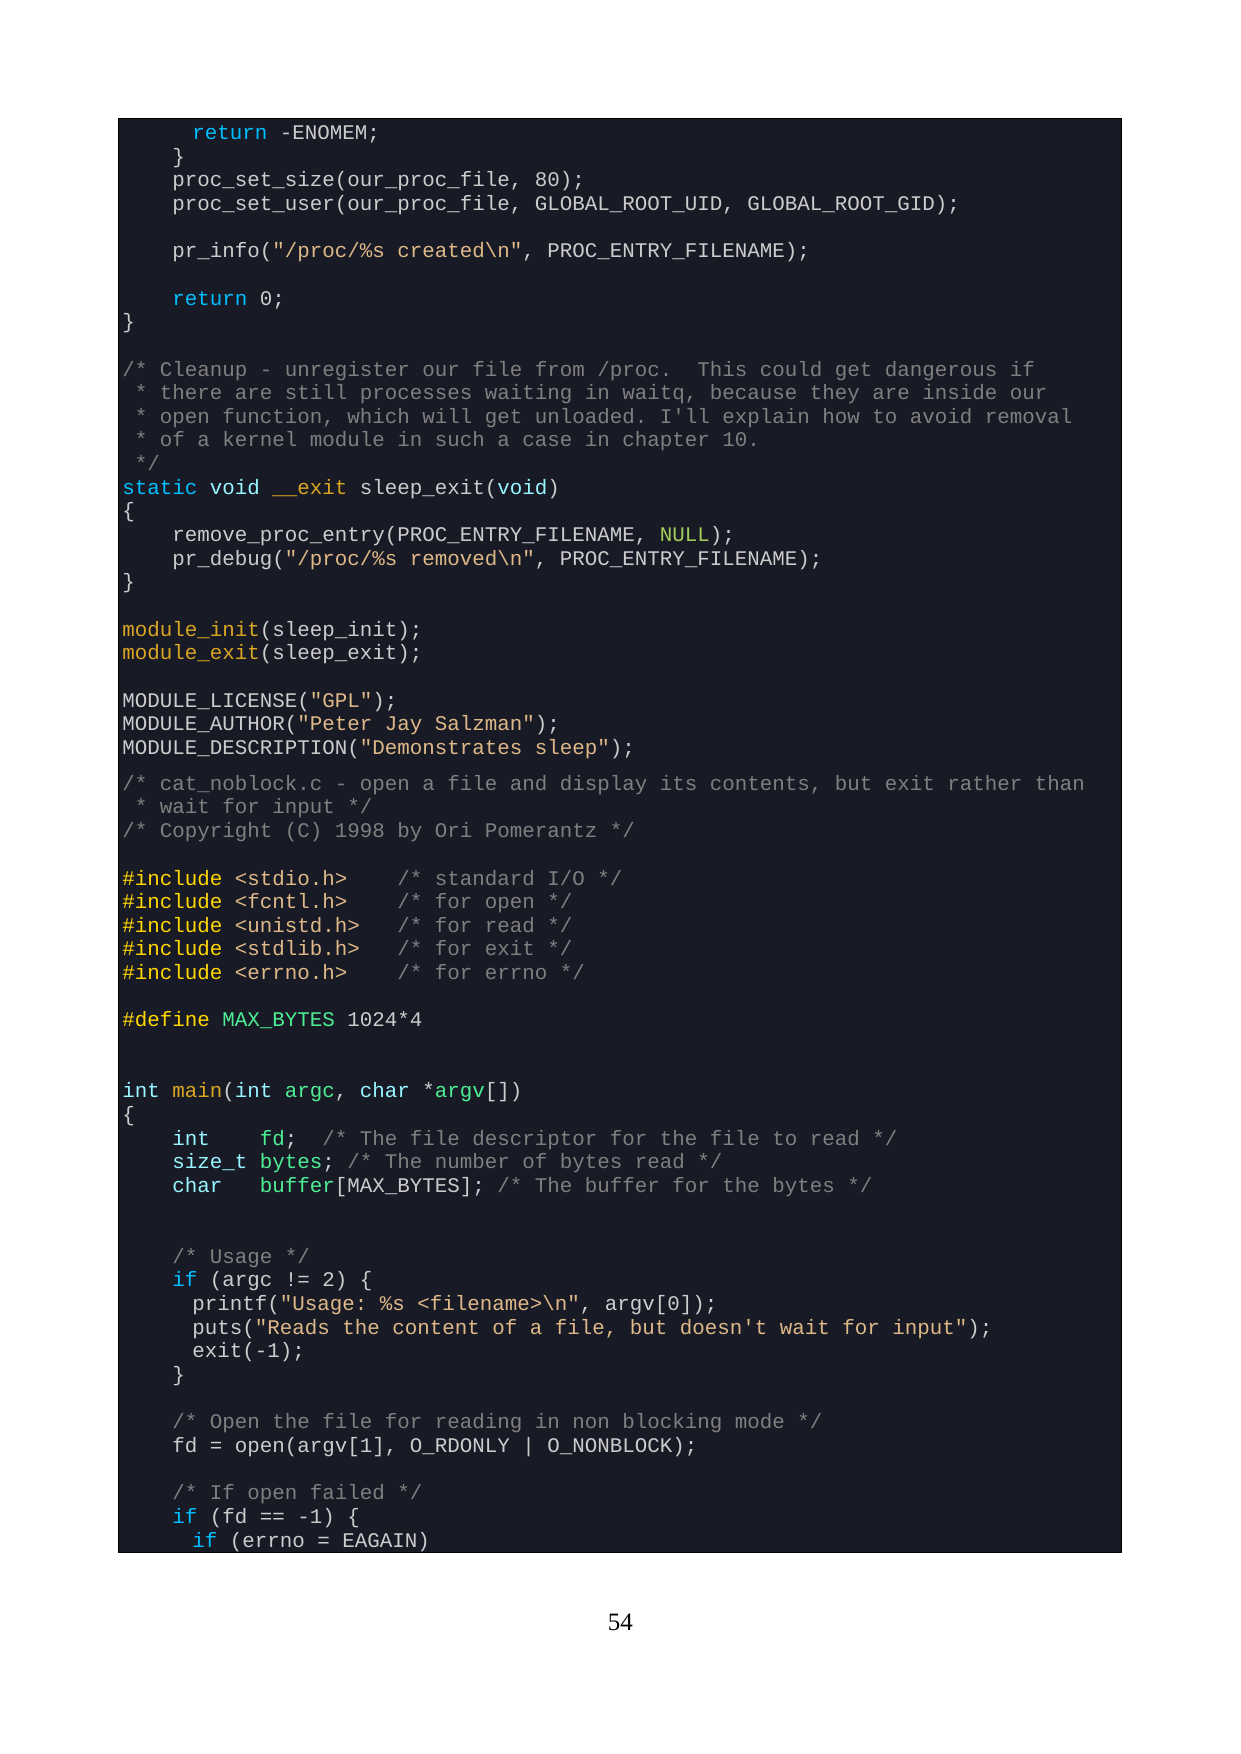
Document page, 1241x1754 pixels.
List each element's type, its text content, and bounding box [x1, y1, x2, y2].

text { [119, 1100, 1121, 1124]
text } [119, 567, 1121, 591]
text return 0; [119, 284, 1121, 307]
text /* Copyright (C) 1998 by Ori Pomerantz */ [119, 816, 1121, 840]
text proc_set_user(our_proc_file, GLOBAL_ROOT_UID, GLOBAL_ROOT_GID); [119, 189, 1121, 213]
text /* Usage */ [119, 1242, 1121, 1266]
text proc_set_size(our_proc_file, 80); [119, 165, 1121, 189]
text MODULE_LICENSE("GPL"); [119, 686, 1121, 709]
text if (fd == -1) { [119, 1502, 1121, 1526]
text * of a kernel module in such a case in chapter 10. [119, 426, 1121, 449]
text } [119, 142, 1121, 165]
text module_exit(sleep_exit); [119, 638, 1121, 662]
text char buffer[MAX_BYTES]; /* The buffer for the bytes */ [119, 1171, 1121, 1194]
text fd = open(argv[1], O_RDONLY | O_NONBLOCK); [119, 1431, 1121, 1455]
text if (argc != 2) { [119, 1266, 1121, 1289]
text #include <fcntl.h> /* for open */ [119, 887, 1121, 911]
text module_init(sleep_init); [119, 615, 1121, 638]
text int fd; /* The file descriptor for the file to read */ [119, 1124, 1121, 1147]
text MODULE_DESCRIPTION("Demonstrates sleep"); [119, 733, 1121, 761]
text puts("Reads the content of a file, but doesn't wait for input"); [119, 1313, 1121, 1336]
text #include <unistd.h> /* for read */ [119, 911, 1121, 934]
text remove_proc_entry(PROC_ENTRY_FILENAME, NULL); [119, 520, 1121, 544]
text size_t bytes; /* The number of bytes read */ [119, 1147, 1121, 1171]
text #define MAX_BYTES 1024*4 [119, 1005, 1121, 1029]
text /* Cleanup - unregister our file from /proc. This could get dangerous if [119, 354, 1121, 378]
text /* If open failed */ [119, 1478, 1121, 1502]
text int main(int argc, char *argv[]) [119, 1076, 1121, 1100]
text MODULE_AUTHOR("Peter Jay Salzman"); [119, 709, 1121, 733]
text #include <errno.h> /* for errno */ [119, 958, 1121, 982]
text pr_info("/proc/%s created\n", PROC_ENTRY_FILENAME); [119, 236, 1121, 260]
text */ [119, 449, 1121, 473]
text { [119, 496, 1121, 520]
text * wait for input */ [119, 793, 1121, 816]
text /* cat_noblock.c - open a file and display its contents, but exit rather than [119, 769, 1121, 793]
text } [119, 307, 1121, 331]
text printf("Usage: %s <filename>\n", argv[0]); [119, 1289, 1121, 1313]
text pr_debug("/proc/%s removed\n", PROC_ENTRY_FILENAME); [119, 544, 1121, 567]
text return -ENOMEM; [119, 119, 1121, 142]
text static void __exit sleep_exit(void) [119, 473, 1121, 496]
text exit(-1); [119, 1336, 1121, 1360]
text * open function, which will get unloaded. I'll explain how to avoid removal [119, 402, 1121, 426]
text #include <stdio.h> /* standard I/O */ [119, 863, 1121, 887]
text /* Open the file for reading in non blocking mode */ [119, 1407, 1121, 1431]
text * there are still processes waiting in waitq, because they are inside our [119, 378, 1121, 402]
text } [119, 1360, 1121, 1384]
text #include <stdlib.h> /* for exit */ [119, 934, 1121, 958]
text if (errno = EAGAIN) [119, 1526, 1121, 1552]
